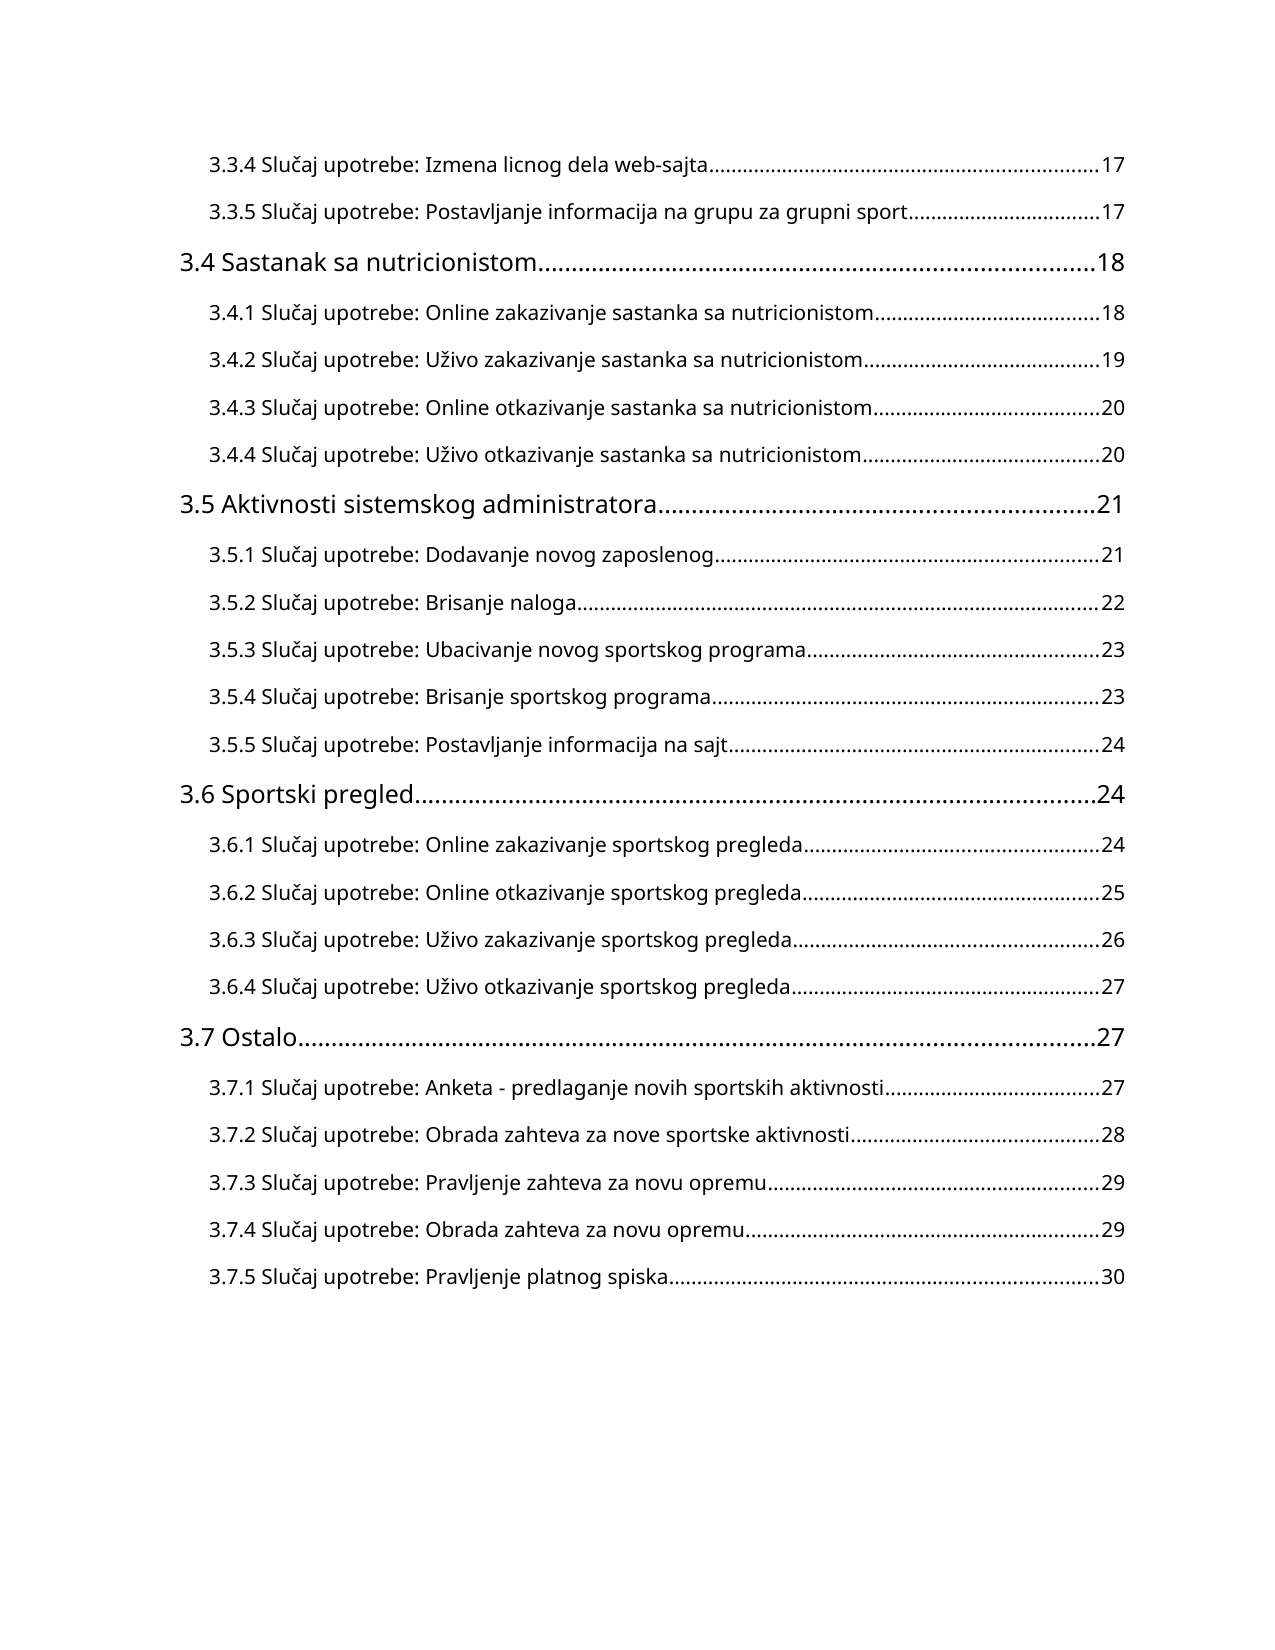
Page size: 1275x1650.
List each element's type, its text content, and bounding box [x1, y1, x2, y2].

text 3.7.1 Slučaj upotrebe: Anketa - predlaganje novih sportskih aktivnosti 27 [209, 1073, 1125, 1102]
text 3.6.1 Slučaj upotrebe: Online zakazivanje sportskog pregleda 24 [209, 831, 1125, 859]
text 3.3.5 Slučaj upotrebe: Postavljanje informacija na grupu za grupni sport 17 [209, 197, 1125, 226]
text 3.4.1 Slučaj upotrebe: Online zakazivanje sastanka sa nutricionistom 18 [209, 298, 1125, 326]
text 3.4 Sastanak sa nutricionistom 18 [179, 244, 1125, 279]
text 3.7.5 Slučaj upotrebe: Pravljenje platnog spiska 30 [209, 1262, 1125, 1291]
text 3.5 Aktivnosti sistemskog administratora 21 [179, 487, 1125, 521]
text 3.7.2 Slučaj upotrebe: Obrada zahteva za nove sportske aktivnosti 28 [209, 1120, 1125, 1149]
text 3.5.2 Slučaj upotrebe: Brisanje naloga 22 [209, 588, 1125, 616]
text 3.5.5 Slučaj upotrebe: Postavljanje informacija na sajt 24 [209, 730, 1125, 758]
text 3.4.4 Slučaj upotrebe: Uživo otkazivanje sastanka sa nutricionistom 20 [209, 440, 1125, 468]
text 3.7.4 Slučaj upotrebe: Obrada zahteva za novu opremu 29 [209, 1215, 1125, 1243]
text 3.6.3 Slučaj upotrebe: Uživo zakazivanje sportskog pregleda 26 [209, 925, 1125, 953]
text 3.6 Sportski pregled 24 [179, 777, 1125, 811]
text 3.5.4 Slučaj upotrebe: Brisanje sportskog programa 23 [209, 682, 1125, 711]
text 3.5.1 Slučaj upotrebe: Dodavanje novog zaposlenog 21 [209, 541, 1125, 569]
text 3.6.4 Slučaj upotrebe: Uživo otkazivanje sportskog pregleda 27 [209, 972, 1125, 1001]
text 3.4.2 Slučaj upotrebe: Uživo zakazivanje sastanka sa nutricionistom 19 [209, 345, 1125, 374]
text 3.7.3 Slučaj upotrebe: Pravljenje zahteva za novu opremu 29 [209, 1168, 1125, 1196]
text 3.6.2 Slučaj upotrebe: Online otkazivanje sportskog pregleda 25 [209, 878, 1125, 906]
text 3.4.3 Slučaj upotrebe: Online otkazivanje sastanka sa nutricionistom 20 [209, 393, 1125, 421]
text 3.5.3 Slučaj upotrebe: Ubacivanje novog sportskog programa 23 [209, 635, 1125, 664]
text 3.3.4 Slučaj upotrebe: Izmena licnog dela web-sajta 17 [209, 150, 1125, 178]
text 3.7 Ostalo 27 [179, 1020, 1125, 1054]
